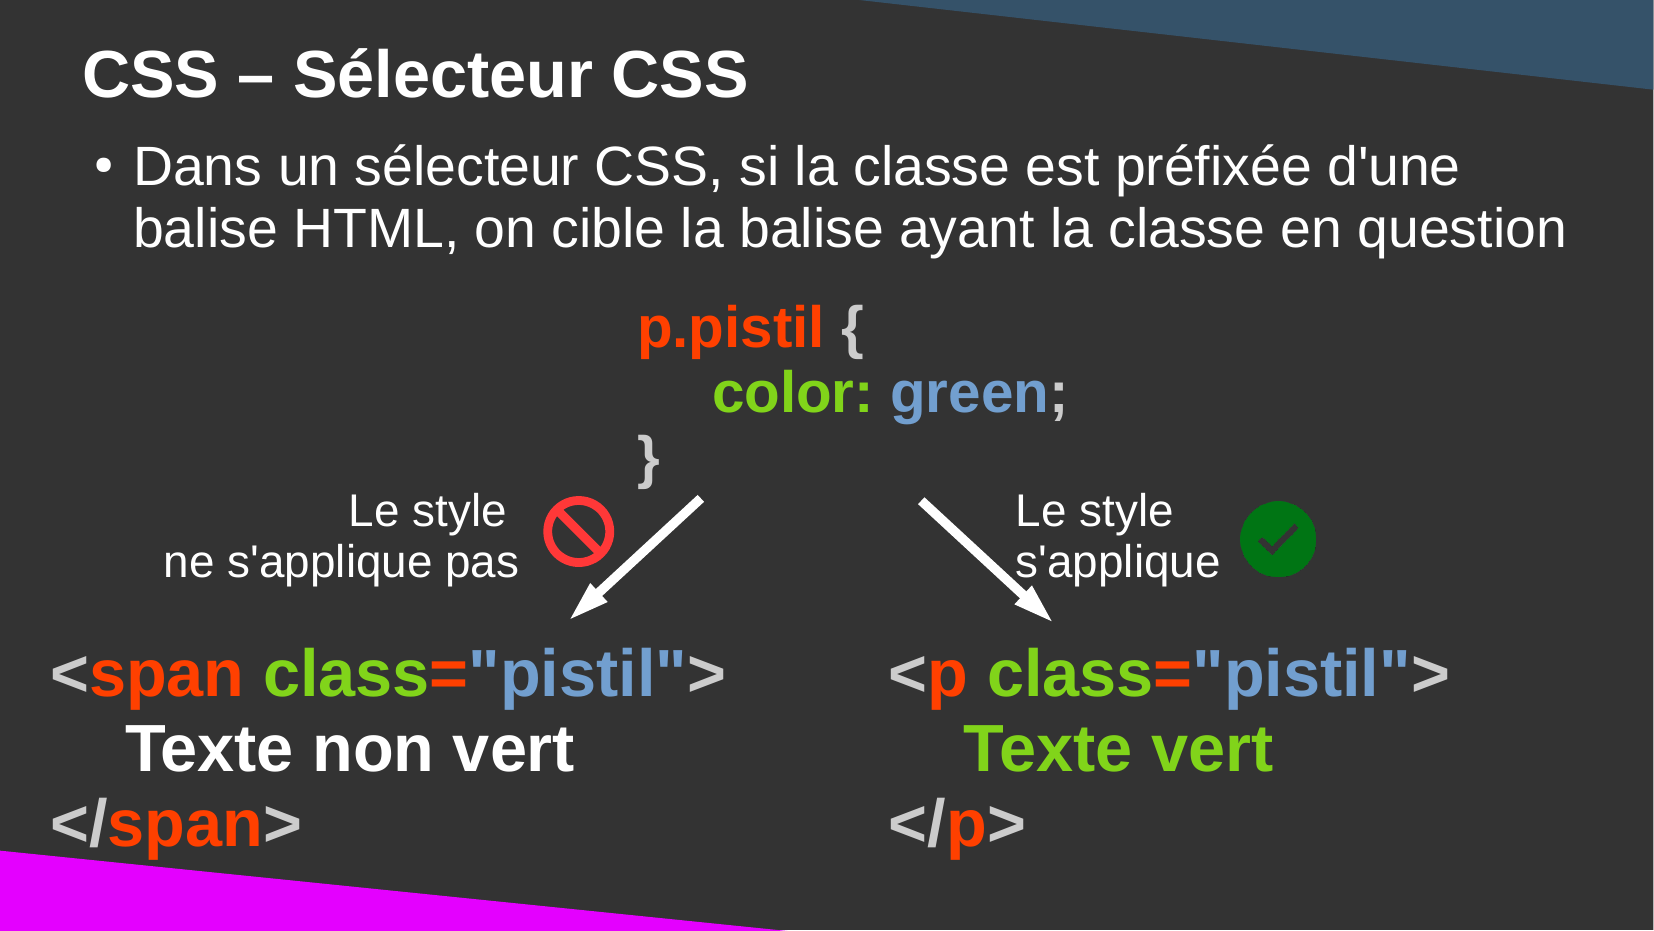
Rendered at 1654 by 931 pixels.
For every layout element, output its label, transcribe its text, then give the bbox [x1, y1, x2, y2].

title Le style ne s'applique pas [153, 484, 520, 588]
picture [1240, 501, 1316, 577]
text_box [0, 850, 788, 931]
title Le style s'applique [1015, 484, 1382, 588]
list Dans un sélecteur CSS, si la classe est préfixée d'une balise HTML, on cible la balise ayant la classe en question [80, 135, 1605, 308]
text_box p.pistil { color: green; } [622, 287, 1099, 498]
text_box <p class="pistil"> Texte vert </p> [874, 628, 1617, 869]
text_box [543, 496, 615, 567]
title CSS – Sélecteur CSS [82, 37, 1571, 114]
text_box [859, 0, 1654, 90]
text_box <span class="pistil"> Texte non vert </span> [35, 628, 779, 869]
